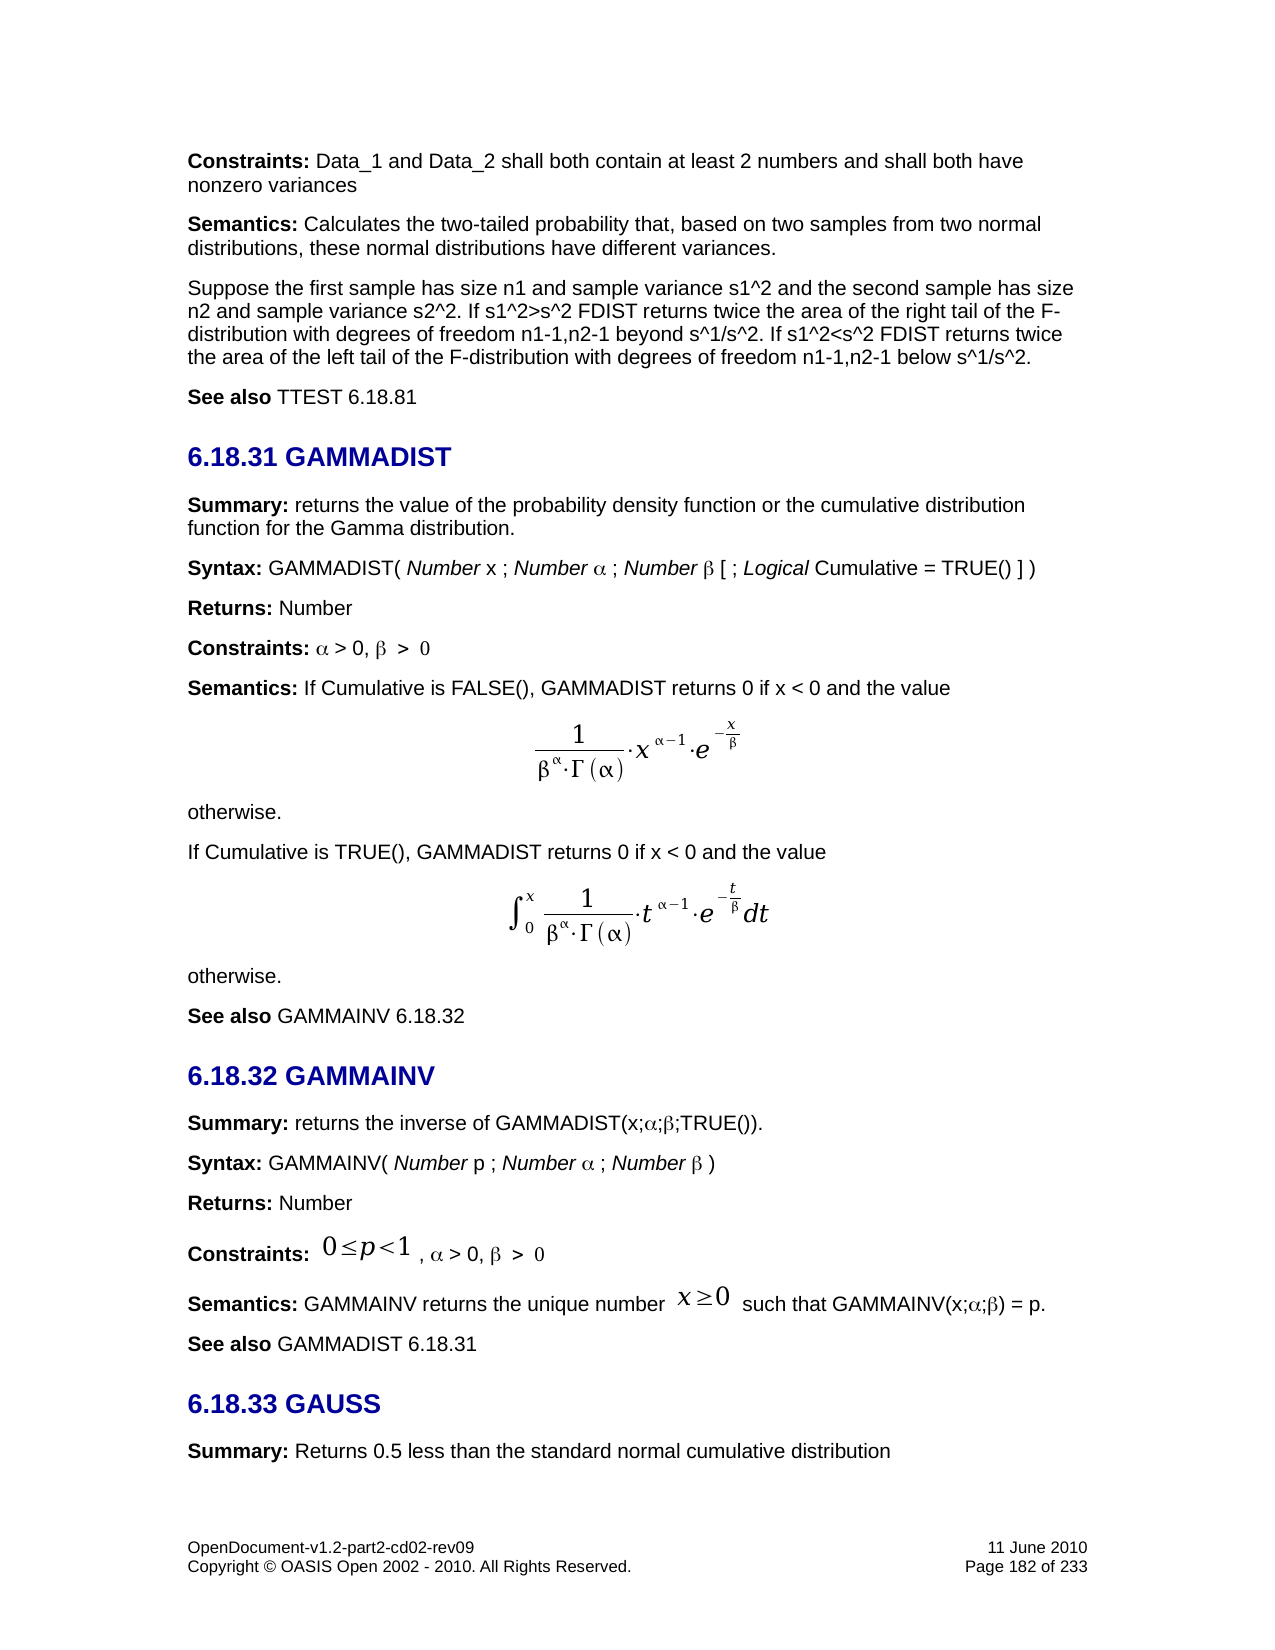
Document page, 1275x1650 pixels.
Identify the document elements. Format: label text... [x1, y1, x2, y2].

subtitle GAMMAINV [187, 1061, 1088, 1091]
text Returns: Number [187, 1192, 1088, 1215]
text Constraints: , a > 0,  > 0 [187, 1232, 1088, 1265]
text Semantics: If Cumulative is FALSE(), GAMMADIST returns 0 if x < 0 and the value [187, 676, 1088, 699]
subtitle GAMMADIST [187, 442, 1088, 473]
text See also TTEST 6.18.81 [187, 386, 1088, 409]
text See also GAMMAINV 6.18.32 [187, 1004, 1088, 1028]
text If Cumulative is TRUE(), GAMMADIST returns 0 if x < 0 and the value [187, 840, 1088, 863]
text Returns: Number [187, 596, 1088, 620]
text Summary: returns the inverse of GAMMADIST(x;a;;TRUE()). [187, 1112, 1088, 1135]
text otherwise. [187, 964, 1088, 988]
text Semantics: Calculates the two-tailed probability that, based on two samples from two normal distributions, these normal distributions have different variances. [187, 213, 1088, 259]
text Summary: Returns 0.5 less than the standard normal cumulative distribution [187, 1440, 1088, 1463]
text Semantics: GAMMAINV returns the unique number such that GAMMAINV(x;a;b) = p. [187, 1282, 1088, 1316]
text otherwise. [187, 800, 1088, 824]
text Constraints: a > 0,  > 0 [187, 636, 1088, 659]
text Suppose the first sample has size n1 and sample variance s1^2 and the second sample has size n2 and sample variance s2^2. If s1^2>s^2 FDIST returns twice the area of the right tail of the F-distribution with degrees of freedom n1-1,n2-1 beyond s^1/s^2. If s1^2<s^2 FDIST returns twice the area of the left tail of the F-distribution with degrees of freedom n1-1,n2-1 below s^1/s^2. [187, 276, 1088, 369]
text See also GAMMADIST 6.18.31 [187, 1332, 1088, 1356]
subtitle GAUSS [187, 1389, 1088, 1419]
text Syntax: GAMMAINV( Number p ; Number a ; Number  ) [187, 1152, 1088, 1175]
text Syntax: GAMMADIST( Number x ; Number a ; Number  [ ; Logical Cumulative = TRUE() ] ) [187, 557, 1088, 580]
text Constraints: Data_1 and Data_2 shall both contain at least 2 numbers and shall both have nonzero variances [187, 150, 1088, 196]
text Summary: returns the value of the probability density function or the cumulative distribution function for the Gamma distribution. [187, 493, 1088, 540]
